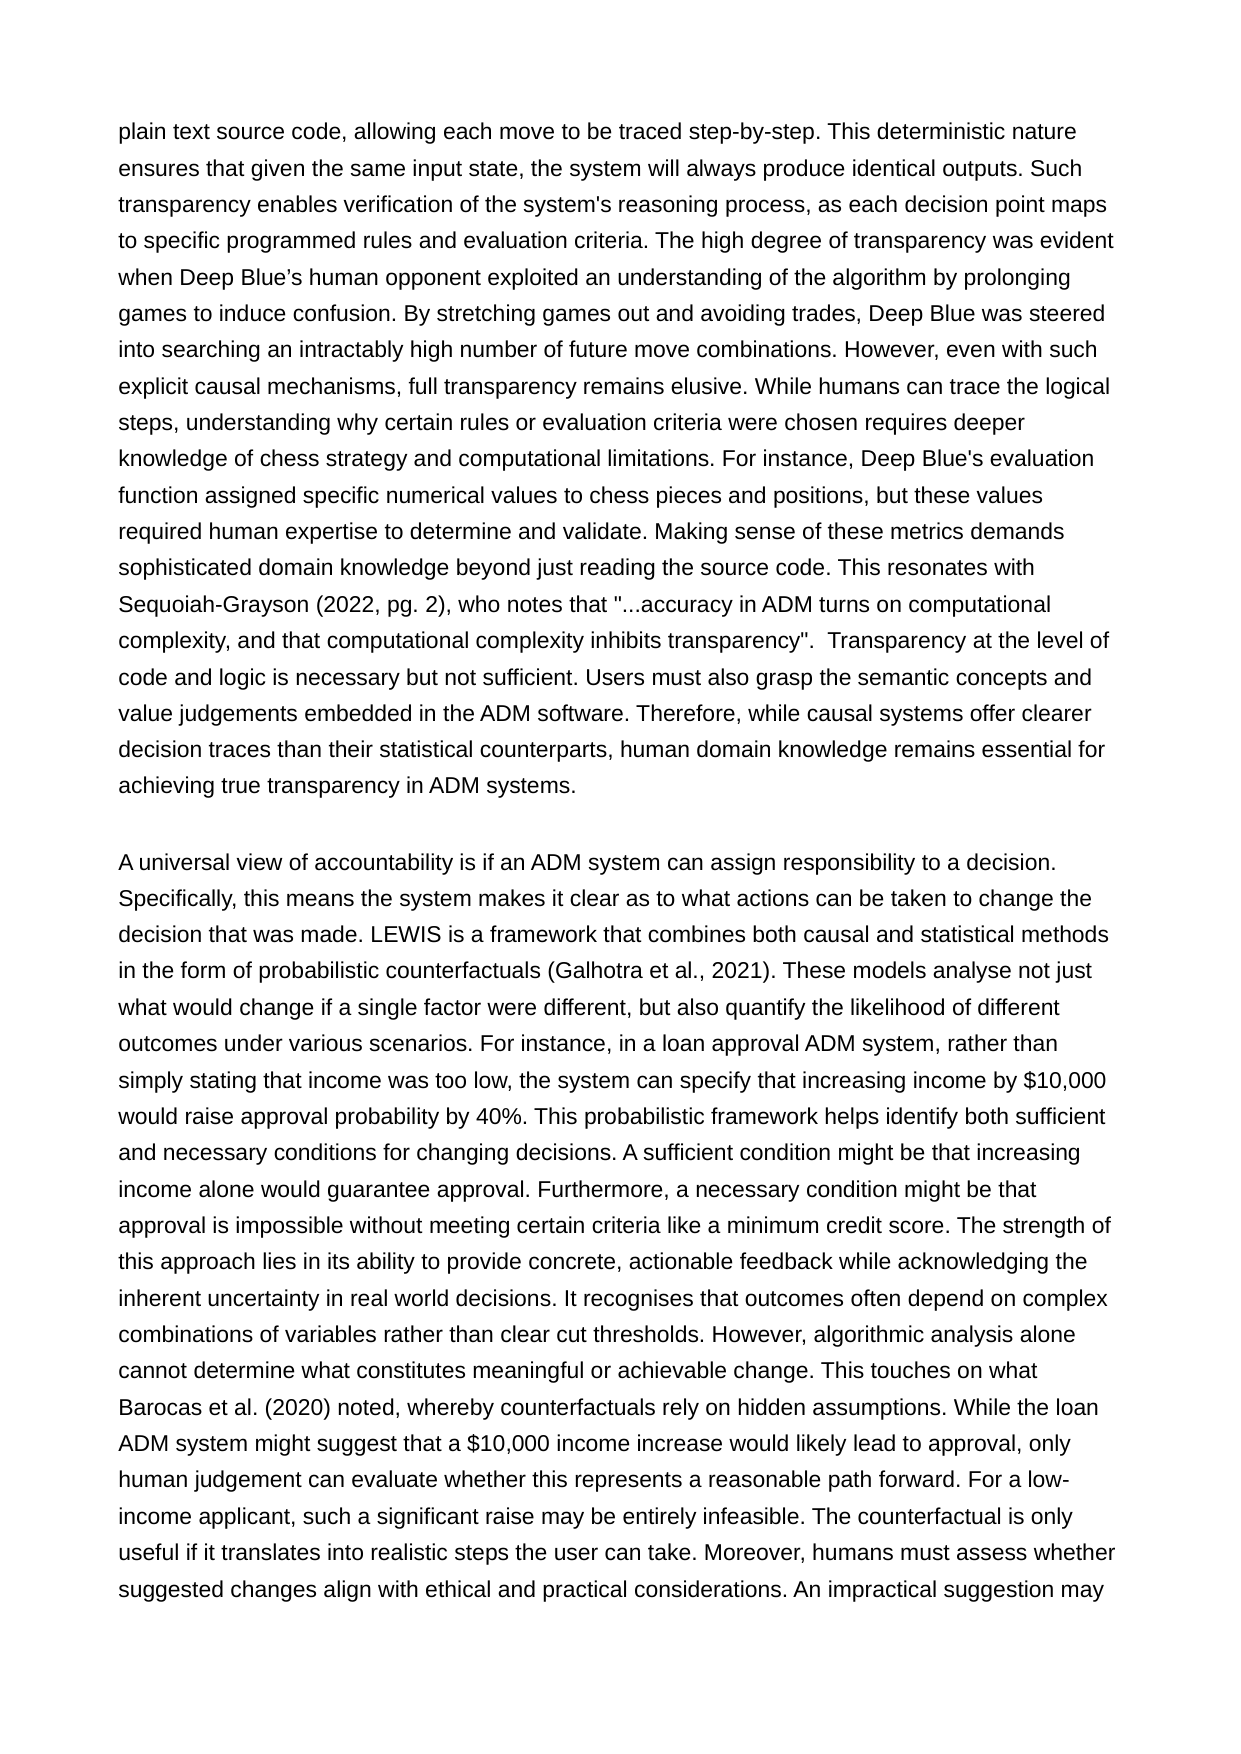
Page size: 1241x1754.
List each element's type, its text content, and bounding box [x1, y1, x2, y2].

text A universal view of accountability is if an ADM system can assign responsibility to a decision. [118, 848, 1122, 875]
text Specifically, this means the system makes it clear as to what actions can be taken to change the decision that was made. LEWIS is a framework that combines both causal and statistical methods in the form of probabilistic counterfactuals (Galhotra et al., 2021). These models analyse not just what would change if a single factor were different, but also quantify the likelihood of different outcomes under various scenarios. For instance, in a loan approval ADM system, rather than simply stating that income was too low, the system can specify that increasing income by $10,000 would raise approval probability by 40%. This probabilistic framework helps identify both sufficient and necessary conditions for changing decisions. A sufficient condition might be that increasing income alone would guarantee approval. Furthermore, a necessary condition might be that approval is impossible without meeting certain criteria like a minimum credit score. The strength of this approach lies in its ability to provide concrete, actionable feedback while acknowledging the inherent uncertainty in real world decisions. It recognises that outcomes often depend on complex combinations of variables rather than clear cut thresholds. However, algorithmic analysis alone cannot determine what constitutes meaningful or achievable change. This touches on what Barocas et al. (2020) noted, whereby counterfactuals rely on hidden assumptions. While the loan ADM system might suggest that a $10,000 income increase would likely lead to approval, only human judgement can evaluate whether this represents a reasonable path forward. For a low-income applicant, such a significant raise may be entirely infeasible. The counterfactual is only useful if it translates into realistic steps the user can take. Moreover, humans must assess whether suggested changes align with ethical and practical considerations. An impractical suggestion may [118, 885, 1122, 1602]
text plain text source code, allowing each move to be traced step-by-step. This deterministic nature ensures that given the same input state, the system will always produce identical outputs. Such transparency enables verification of the system's reasoning process, as each decision point maps to specific programmed rules and evaluation criteria. The high degree of transparency was evident when Deep Blue’s human opponent exploited an understanding of the algorithm by prolonging games to induce confusion. By stretching games out and avoiding trades, Deep Blue was steered into searching an intractably high number of future move combinations. However, even with such explicit causal mechanisms, full transparency remains elusive. While humans can trace the logical steps, understanding why certain rules or evaluation criteria were chosen requires deeper knowledge of chess strategy and computational limitations. For instance, Deep Blue's evaluation function assigned specific numerical values to chess pieces and positions, but these values required human expertise to determine and validate. Making sense of these metrics demands sophisticated domain knowledge beyond just reading the source code. This resonates with Sequoiah-Grayson (2022, pg. 2), who notes that "...accuracy in ADM turns on computational complexity, and that computational complexity inhibits transparency". Transparency at the level of code and logic is necessary but not sufficient. Users must also grasp the semantic concepts and value judgements embedded in the ADM software. Therefore, while causal systems offer clearer decision traces than their statistical counterparts, human domain knowledge remains essential for achieving true transparency in ADM systems. [118, 118, 1122, 799]
